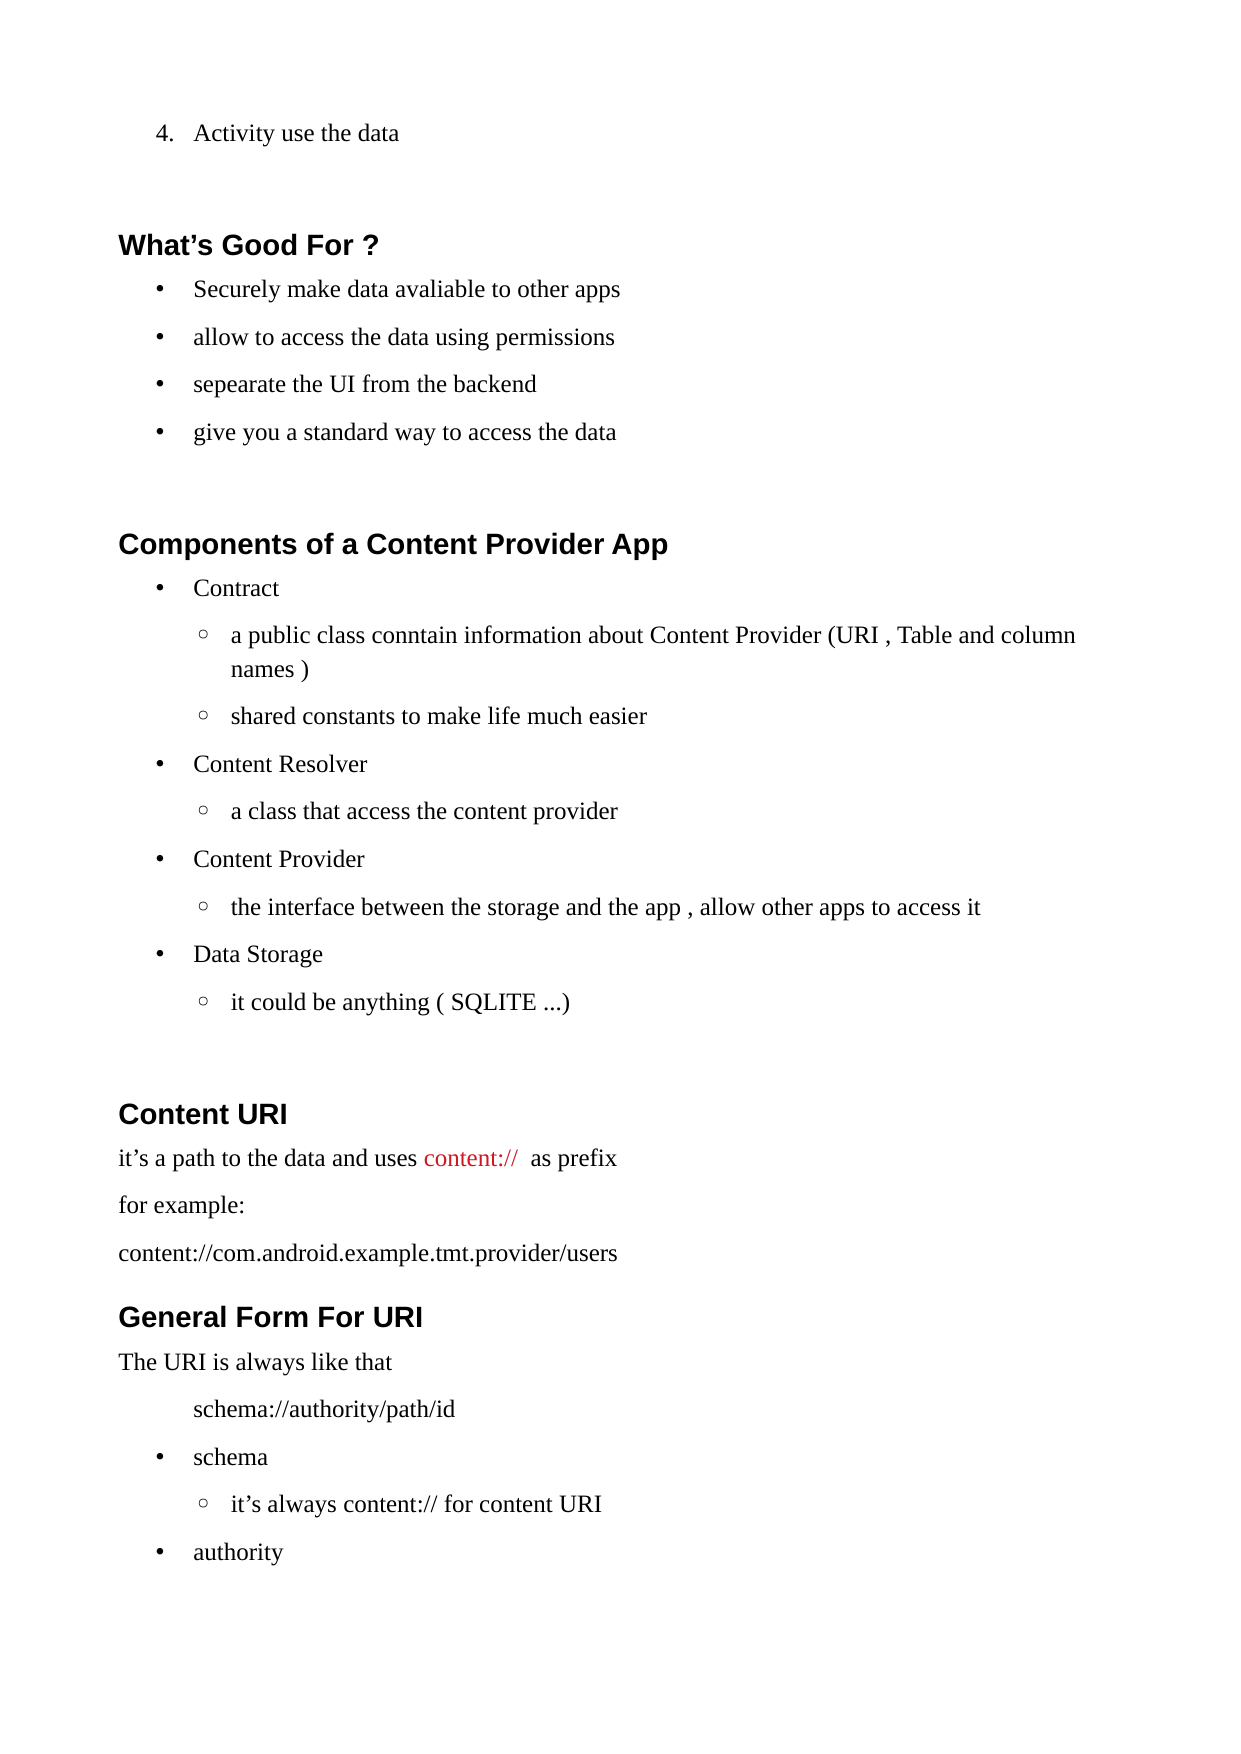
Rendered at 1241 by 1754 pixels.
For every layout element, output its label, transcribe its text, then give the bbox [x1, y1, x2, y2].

text content://com.android.example.tmt.provider/users [118, 1238, 1122, 1267]
subtitle Components of a Content Provider App [118, 527, 1122, 561]
list it could be anything ( SQLITE ...) [193, 987, 1122, 1016]
subtitle Content URI [118, 1097, 1122, 1130]
list give you a standard way to access the data [156, 417, 1122, 446]
list Content Provider [156, 844, 1122, 873]
text The URI is always like that [118, 1347, 1122, 1375]
list shared constants to make life much easier [193, 701, 1122, 730]
list Data Storage [156, 939, 1122, 968]
subtitle General Form For URI [118, 1300, 1122, 1334]
text for example: [118, 1191, 1122, 1219]
text it’s a path to the data and uses content:// as prefix [118, 1143, 1122, 1172]
list a class that access the content provider [193, 796, 1122, 825]
list authority [156, 1537, 1122, 1566]
list allow to access the data using permissions [156, 322, 1122, 351]
list Contract [156, 573, 1122, 602]
list Content Resolver [156, 749, 1122, 778]
list Securely make data avaliable to other apps [156, 274, 1122, 303]
text schema://authority/path/id [118, 1394, 1122, 1423]
list it’s always content:// for content URI [193, 1489, 1122, 1518]
subtitle What’s Good For ? [118, 228, 1122, 262]
list sepearate the UI from the backend [156, 369, 1122, 398]
list the interface between the storage and the app , allow other apps to access it [193, 892, 1122, 920]
list schema [156, 1442, 1122, 1471]
list Activity use the data [156, 118, 1122, 147]
list a public class conntain information about Content Provider (URI , Table and column names ) [193, 621, 1122, 682]
